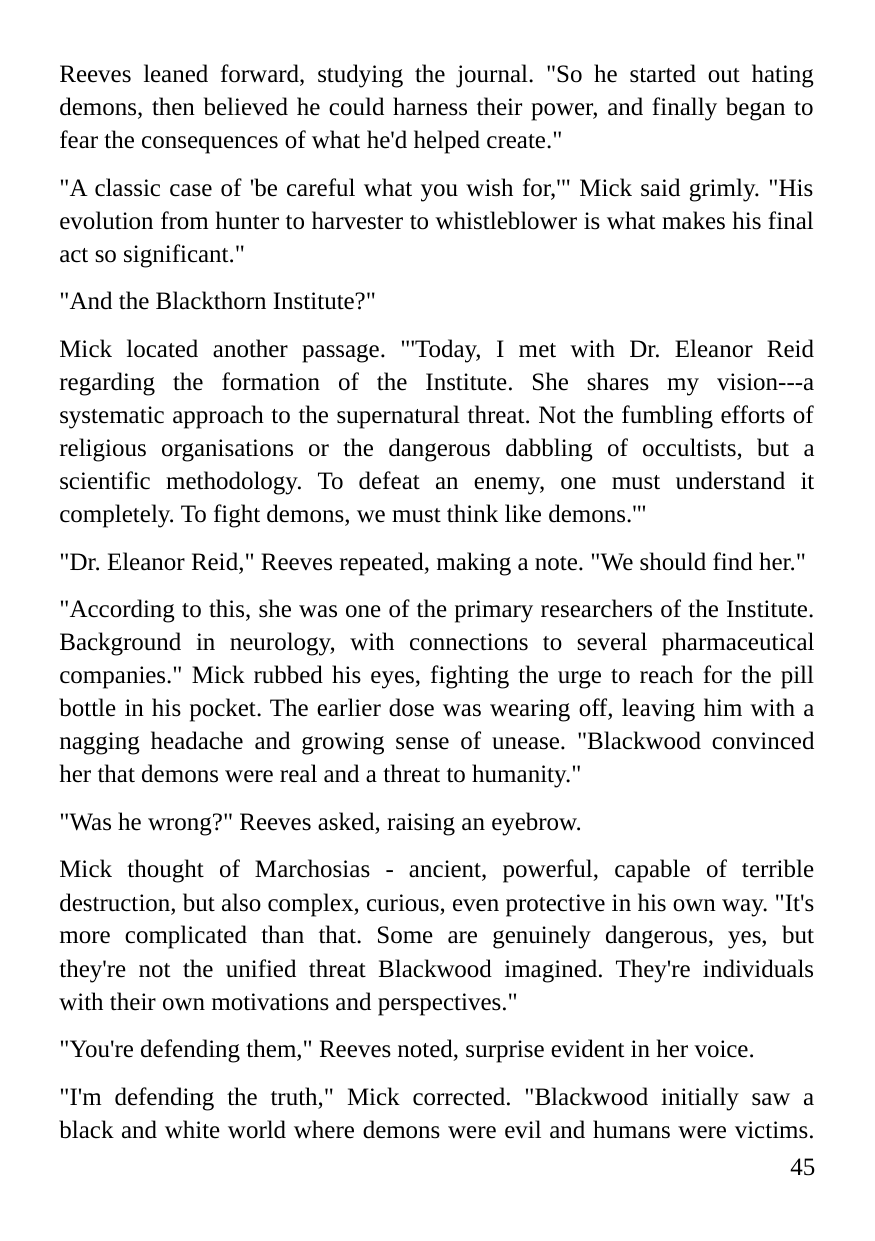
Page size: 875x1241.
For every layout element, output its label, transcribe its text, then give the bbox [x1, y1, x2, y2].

text "Dr. Eleanor Reid," Reeves repeated, making a note. "We should find her." [59, 547, 815, 575]
text "And the Blackthorn Institute?" [59, 286, 815, 315]
text "You're defending them," Reeves noted, surprise evident in her voice. [59, 1034, 815, 1063]
text Reeves leaned forward, studying the journal. "So he started out hating demons, then believed he could harness their power, and finally began to fear the consequences of what he'd helped create." [59, 59, 815, 154]
text "A classic case of 'be careful what you wish for,'" Mick said grimly. "His evolution from hunter to harvester to whistleblower is what makes his final act so significant." [59, 173, 815, 267]
text Mick thought of Marchosias - ancient, powerful, capable of terrible destruction, but also complex, curious, even protective in his own way. "It's more complicated than that. Some are genuinely dangerous, yes, but they're not the unified threat Blackwood imagined. They're individuals with their own motivations and perspectives." [59, 854, 815, 1015]
text "I'm defending the truth," Mick corrected. "Blackwood initially saw a black and white world where demons were evil and humans were victims. [59, 1082, 815, 1144]
text "According to this, she was one of the primary researchers of the Institute. Background in neurology, with connections to several pharmaceutical companies." Mick rubbed his eyes, fighting the urge to reach for the pill bottle in his pocket. The earlier dose was wearing off, leaving him with a nagging headache and growing sense of unease. "Blackwood convinced her that demons were real and a threat to humanity." [59, 594, 815, 788]
text Mick located another passage. "'Today, I met with Dr. Eleanor Reid regarding the formation of the Institute. She shares my vision---a systematic approach to the supernatural threat. Not the fumbling efforts of religious organisations or the dangerous dabbling of occultists, but a scientific methodology. To defeat an enemy, one must understand it completely. To fight demons, we must think like demons.'" [59, 334, 815, 528]
text "Was he wrong?" Reeves asked, raising an eyebrow. [59, 807, 815, 836]
